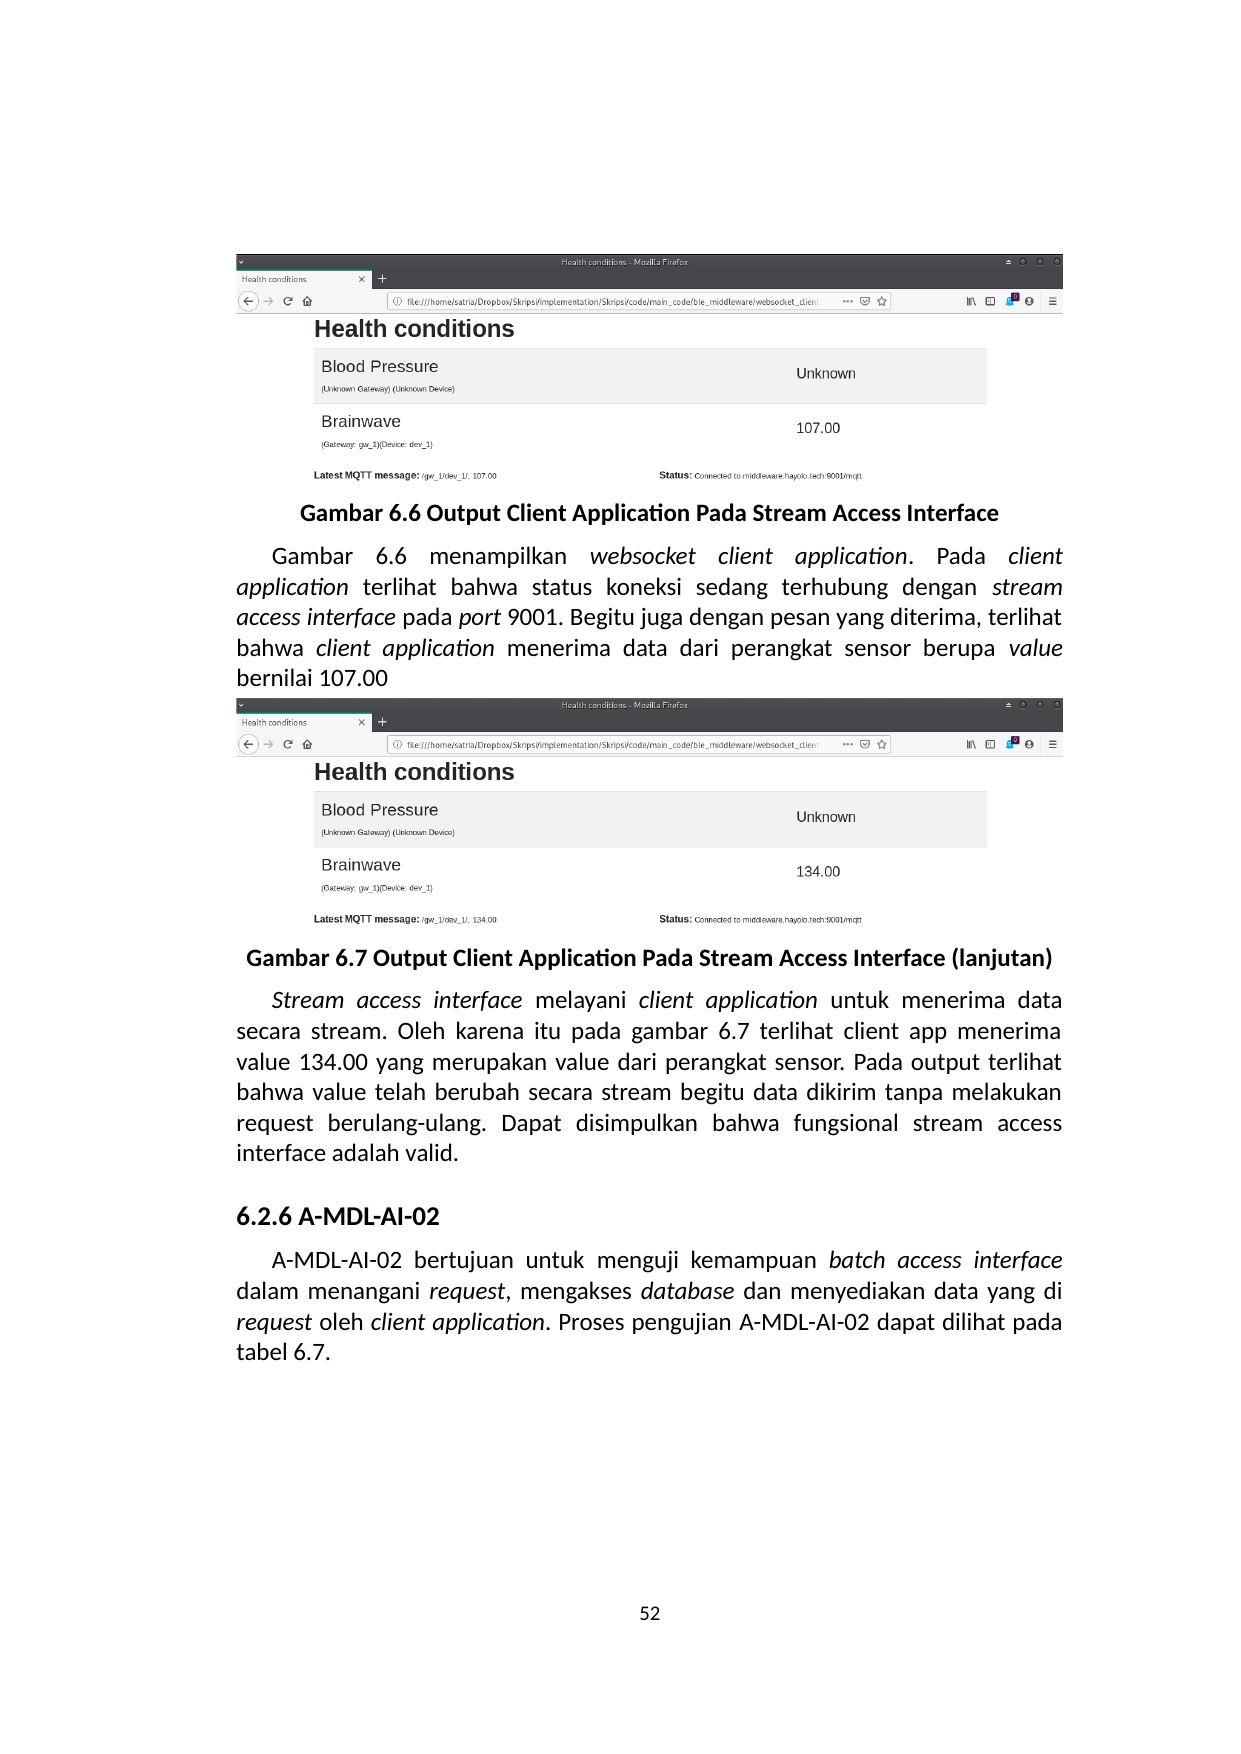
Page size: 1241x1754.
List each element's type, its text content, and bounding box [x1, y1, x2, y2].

text A-MDL-AI-02 bertujuan untuk menguji kemampuan batch access interface dalam menangani request, mengakses database dan menyediakan data yang di request oleh client application. Proses pengujian A-MDL-AI-02 dapat dilihat pada tabel 6.7. [236, 1244, 1063, 1367]
list Gambar ‎6.7 Output Client Application Pada Stream Access Interface (lanjutan) [236, 930, 1063, 972]
list Gambar ‎6.6 Output Client Application Pada Stream Access Interface [236, 485, 1063, 528]
subtitle A-MDL-AI-02 [236, 1199, 1063, 1232]
text Stream access interface melayani client application untuk menerima data secara stream. Oleh karena itu pada gambar 6.7 terlihat client app menerima value 134.00 yang merupakan value dari perangkat sensor. Pada output terlihat bahwa value telah berubah secara stream begitu data dikirim tanpa melakukan request berulang-ulang. Dapat disimpulkan bahwa fungsional stream access interface adalah valid. [236, 985, 1063, 1168]
picture [236, 254, 1063, 485]
picture [236, 698, 1063, 930]
text Gambar 6.6 menampilkan websocket client application. Pada client application terlihat bahwa status koneksi sedang terhubung dengan stream access interface pada port 9001. Begitu juga dengan pesan yang diterima, terlihat bahwa client application menerima data dari perangkat sensor berupa value bernilai 107.00 [236, 540, 1063, 693]
